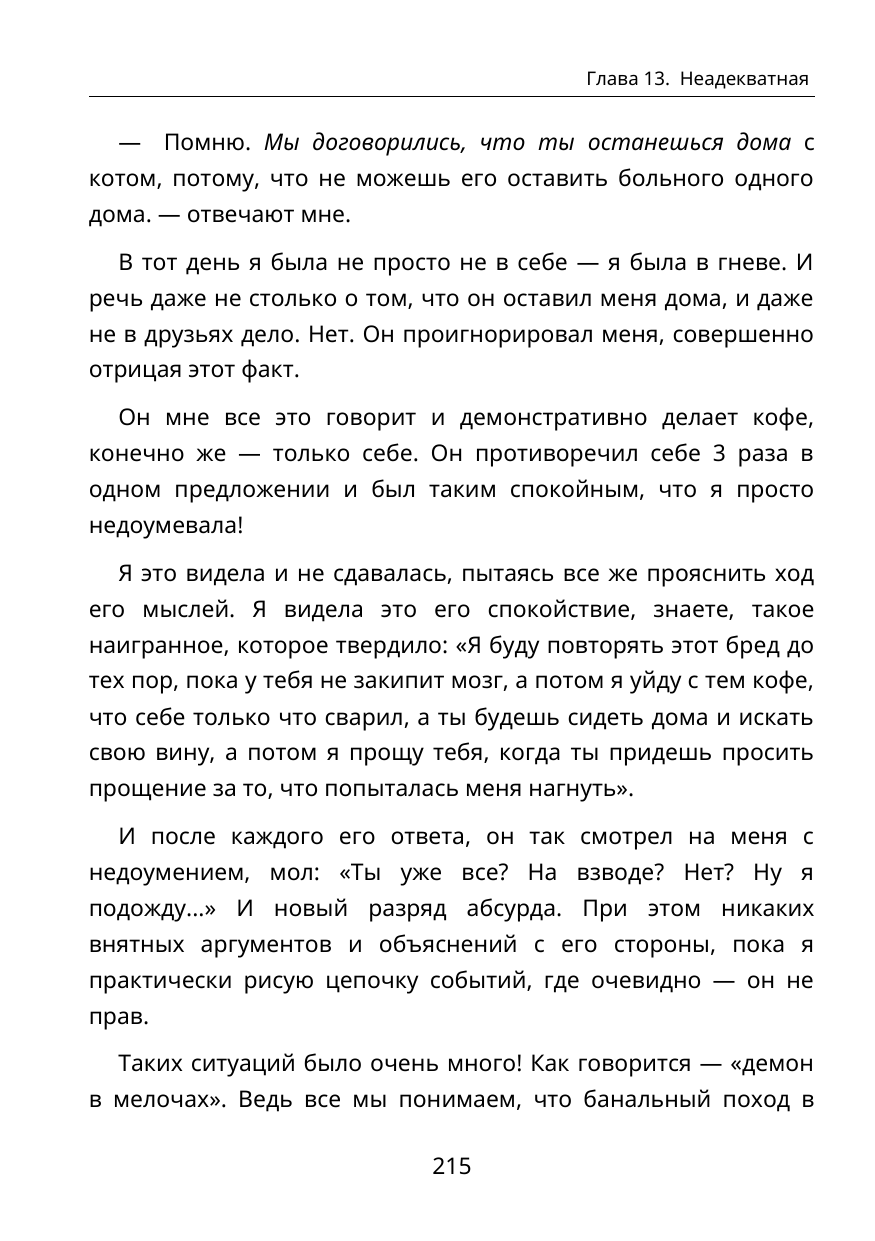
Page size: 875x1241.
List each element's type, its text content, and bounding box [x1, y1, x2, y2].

text Таких ситуаций было очень много! Как говорится — «демон в мелочах». Ведь все мы понимаем, что банальный поход в [88, 1047, 815, 1114]
text В тот день я была не просто не в себе — я была в гневе. И речь даже не столько о том, что он оставил меня дома, и даже не в друзьях дело. Нет. Он проигнорировал меня, совершенно отрицая этот факт. [88, 246, 815, 385]
text И после каждого его ответа, он так смотрел на меня с недоумением, мол: «Ты уже все? На взводе? Нет? Ну я подожду...» И новый разряд абсурда. При этом никаких внятных аргументов и объяснений с его стороны, пока я практически рисую цепочку событий, где очевидно — он не прав. [88, 820, 815, 1031]
list Помню. Мы договорились, что ты останешься дома с котом, потому, что не можешь его оставить больного одного дома. — отвечают мне. [88, 126, 815, 229]
text Он мне все это говорит и демонстративно делает кофе, конечно же — только себе. Он противоречил себе 3 раза в одном предложении и был таким спокойным, что я просто недоумевала! [88, 401, 815, 540]
text Я это видела и не сдавалась, пытаясь все же прояснить ход его мыслей. Я видела это его спокойствие, знаете, такое наигранное, которое твердило: «Я буду повторять этот бред до тех пор, пока у тебя не закипит мозг, а потом я уйду с тем кофе, что себе только что сварил, а ты будешь сидеть дома и искать свою вину, а потом я прощу тебя, когда ты придешь просить прощение за то, что попыталась меня нагнуть». [88, 557, 815, 803]
